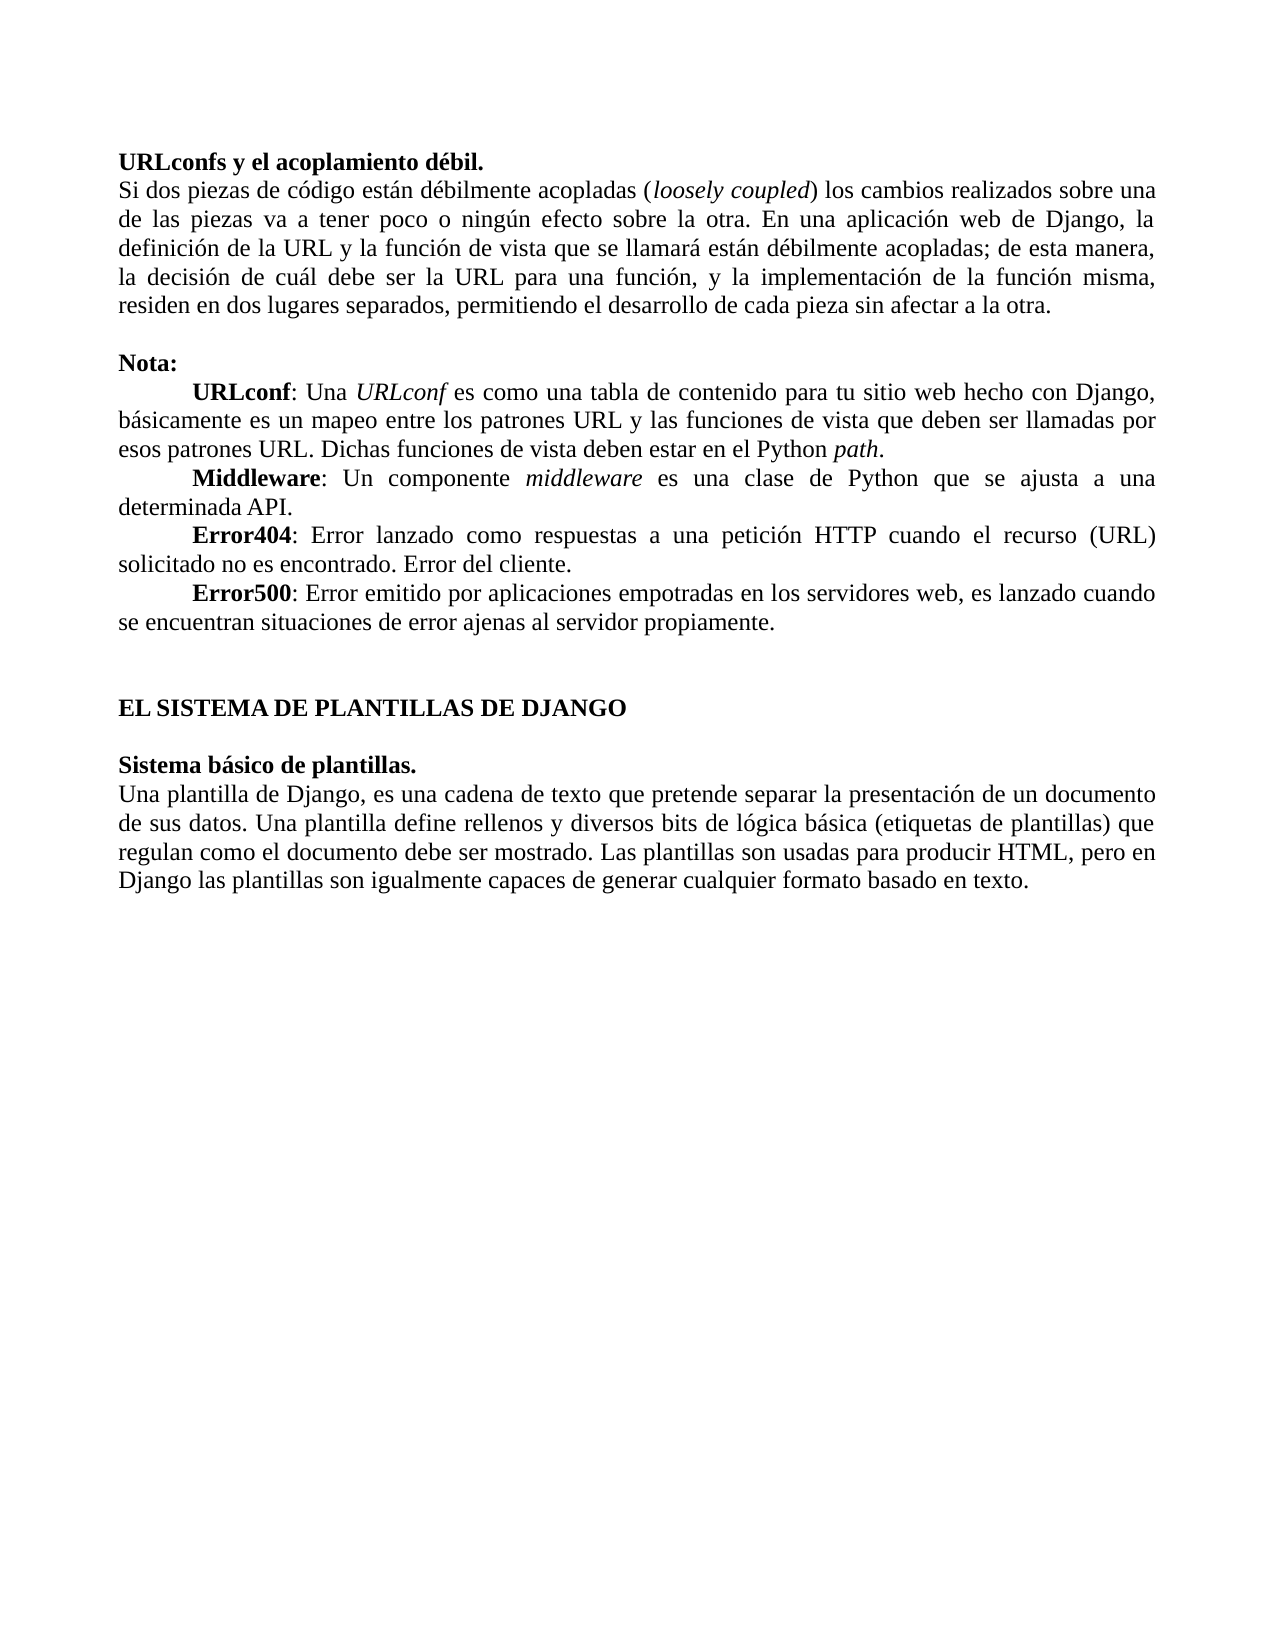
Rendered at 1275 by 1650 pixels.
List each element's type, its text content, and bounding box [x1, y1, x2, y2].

text Middleware: Un componente middleware es una clase de Python que se ajusta a una determinada API. [118, 463, 1157, 521]
text Nota: [118, 348, 1157, 377]
text Error500: Error emitido por aplicaciones empotradas en los servidores web, es lanzado cuando se encuentran situaciones de error ajenas al servidor propiamente. [118, 578, 1157, 636]
text Una plantilla de Django, es una cadena de texto que pretende separar la presentación de un documento de sus datos. Una plantilla define rellenos y diversos bits de lógica básica (etiquetas de plantillas) que regulan como el documento debe ser mostrado. Las plantillas son usadas para producir HTML, pero en Django las plantillas son igualmente capaces de generar cualquier formato basado en texto. [118, 779, 1157, 894]
text Si dos piezas de código están débilmente acopladas (loosely coupled) los cambios realizados sobre una de las piezas va a tener poco o ningún efecto sobre la otra. En una aplicación web de Django, la definición de la URL y la función de vista que se llamará están débilmente acopladas; de esta manera, la decisión de cuál debe ser la URL para una función, y la implementación de la función misma, residen en dos lugares separados, permitiendo el desarrollo de cada pieza sin afectar a la otra. [118, 176, 1157, 319]
text Sistema básico de plantillas. [118, 751, 1157, 779]
text URLconfs y el acoplamiento débil. [118, 147, 1157, 176]
text Error404: Error lanzado como respuestas a una petición HTTP cuando el recurso (URL) solicitado no es encontrado. Error del cliente. [118, 521, 1157, 578]
text URLconf: Una URLconf es como una tabla de contenido para tu sitio web hecho con Django, básicamente es un mapeo entre los patrones URL y las funciones de vista que deben ser llamadas por esos patrones URL. Dichas funciones de vista deben estar en el Python path. [118, 377, 1157, 463]
text EL SISTEMA DE PLANTILLAS DE DJANGO [118, 693, 1157, 722]
